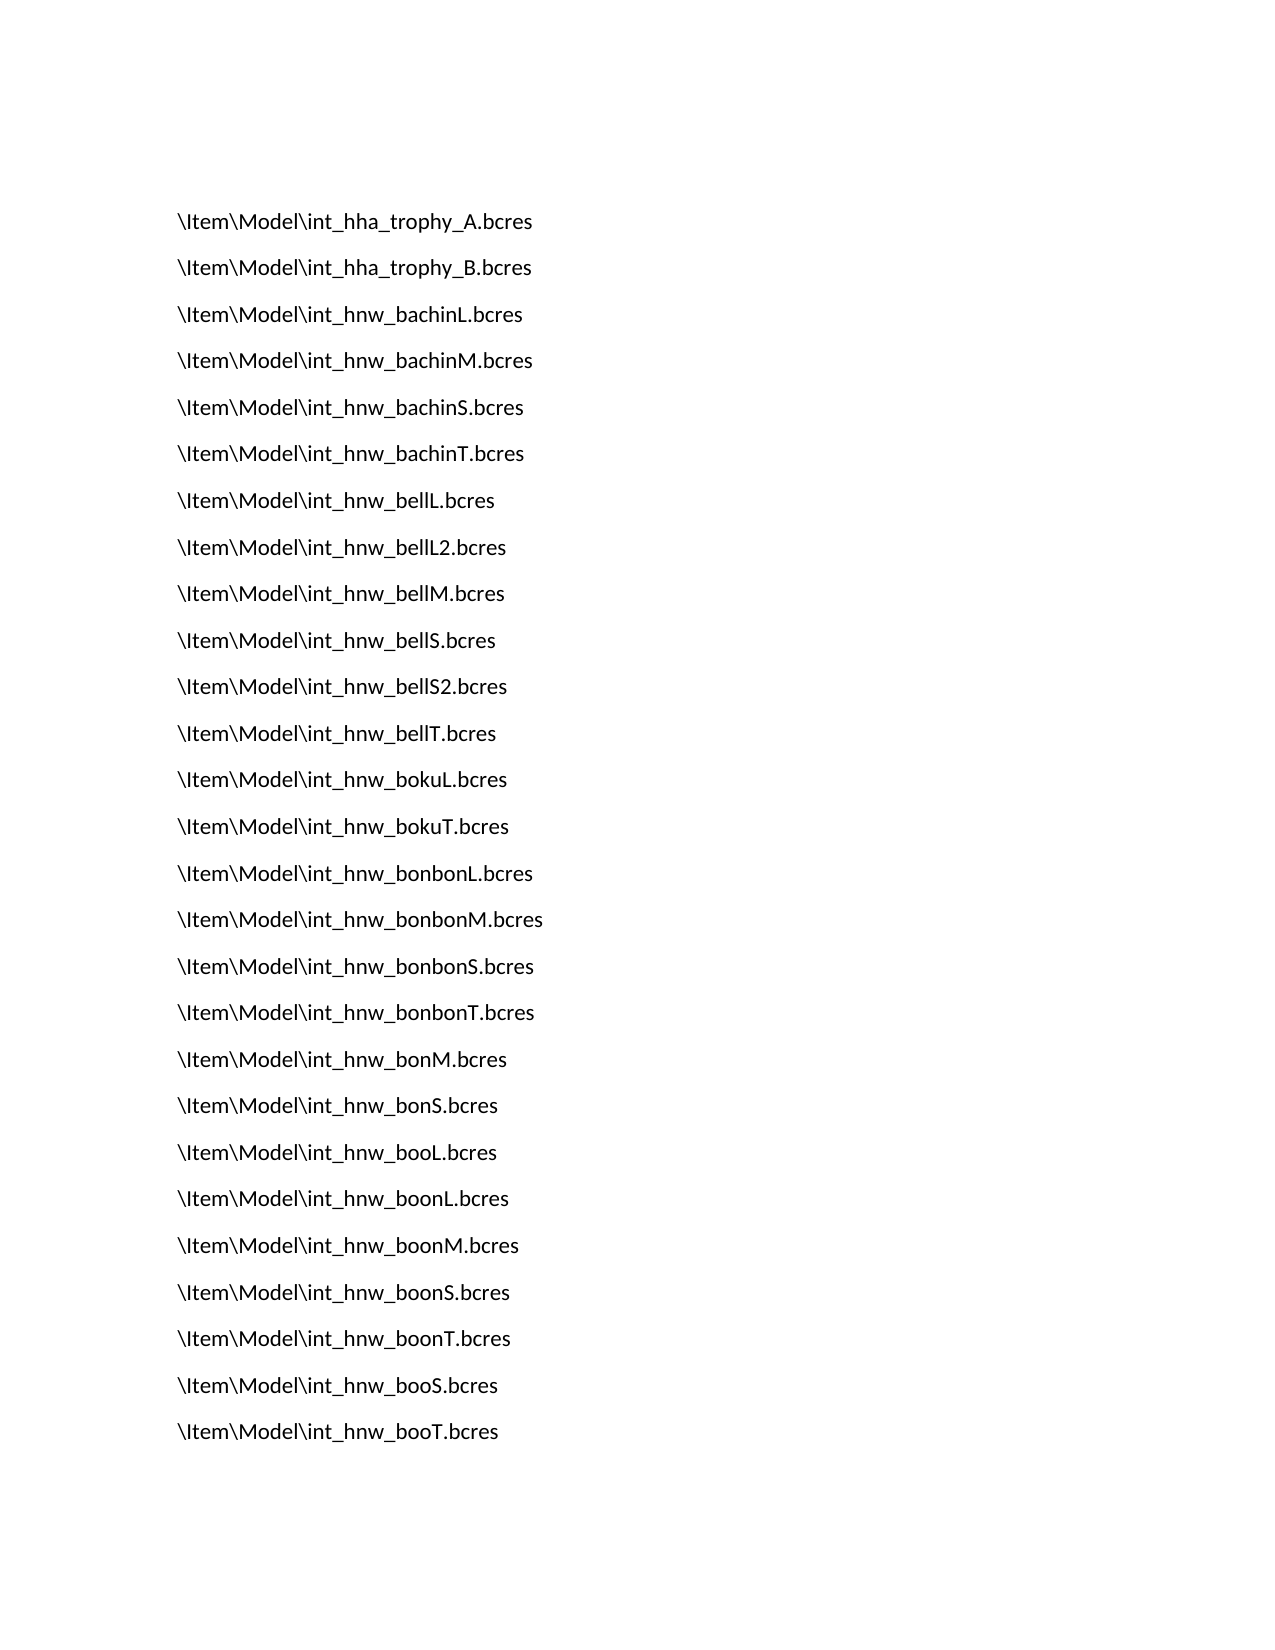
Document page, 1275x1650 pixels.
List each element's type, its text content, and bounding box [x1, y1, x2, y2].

text \Item\Model\int_hnw_bonM.bcres [177, 1045, 1098, 1073]
text \Item\Model\int_hnw_bellT.bcres [177, 719, 1098, 747]
text \Item\Model\int_hnw_booL.bcres [177, 1138, 1098, 1166]
text \Item\Model\int_hnw_bachinM.bcres [177, 346, 1098, 374]
text \Item\Model\int_hnw_bonbonM.bcres [177, 905, 1098, 933]
text \Item\Model\int_hnw_booS.bcres [177, 1371, 1098, 1399]
text \Item\Model\int_hnw_booT.bcres [177, 1417, 1098, 1445]
text \Item\Model\int_hnw_bachinS.bcres [177, 393, 1098, 421]
text \Item\Model\int_hnw_boonL.bcres [177, 1184, 1098, 1213]
text \Item\Model\int_hha_trophy_B.bcres [177, 253, 1098, 281]
text \Item\Model\int_hnw_bachinL.bcres [177, 300, 1098, 328]
text \Item\Model\int_hnw_bonS.bcres [177, 1091, 1098, 1119]
text \Item\Model\int_hnw_boonM.bcres [177, 1231, 1098, 1259]
text \Item\Model\int_hnw_bonbonL.bcres [177, 859, 1098, 887]
text \Item\Model\int_hnw_bellS.bcres [177, 626, 1098, 654]
text \Item\Model\int_hha_trophy_A.bcres [177, 207, 1098, 235]
text \Item\Model\int_hnw_bellS2.bcres [177, 672, 1098, 700]
text \Item\Model\int_hnw_boonT.bcres [177, 1324, 1098, 1352]
text \Item\Model\int_hnw_bonbonS.bcres [177, 952, 1098, 980]
text \Item\Model\int_hnw_bellM.bcres [177, 579, 1098, 607]
text \Item\Model\int_hnw_bellL2.bcres [177, 533, 1098, 561]
text \Item\Model\int_hnw_boonS.bcres [177, 1278, 1098, 1306]
text \Item\Model\int_hnw_bellL.bcres [177, 486, 1098, 514]
text \Item\Model\int_hnw_bonbonT.bcres [177, 998, 1098, 1026]
text \Item\Model\int_hnw_bokuT.bcres [177, 812, 1098, 840]
text \Item\Model\int_hnw_bokuL.bcres [177, 766, 1098, 793]
text \Item\Model\int_hnw_bachinT.bcres [177, 439, 1098, 468]
